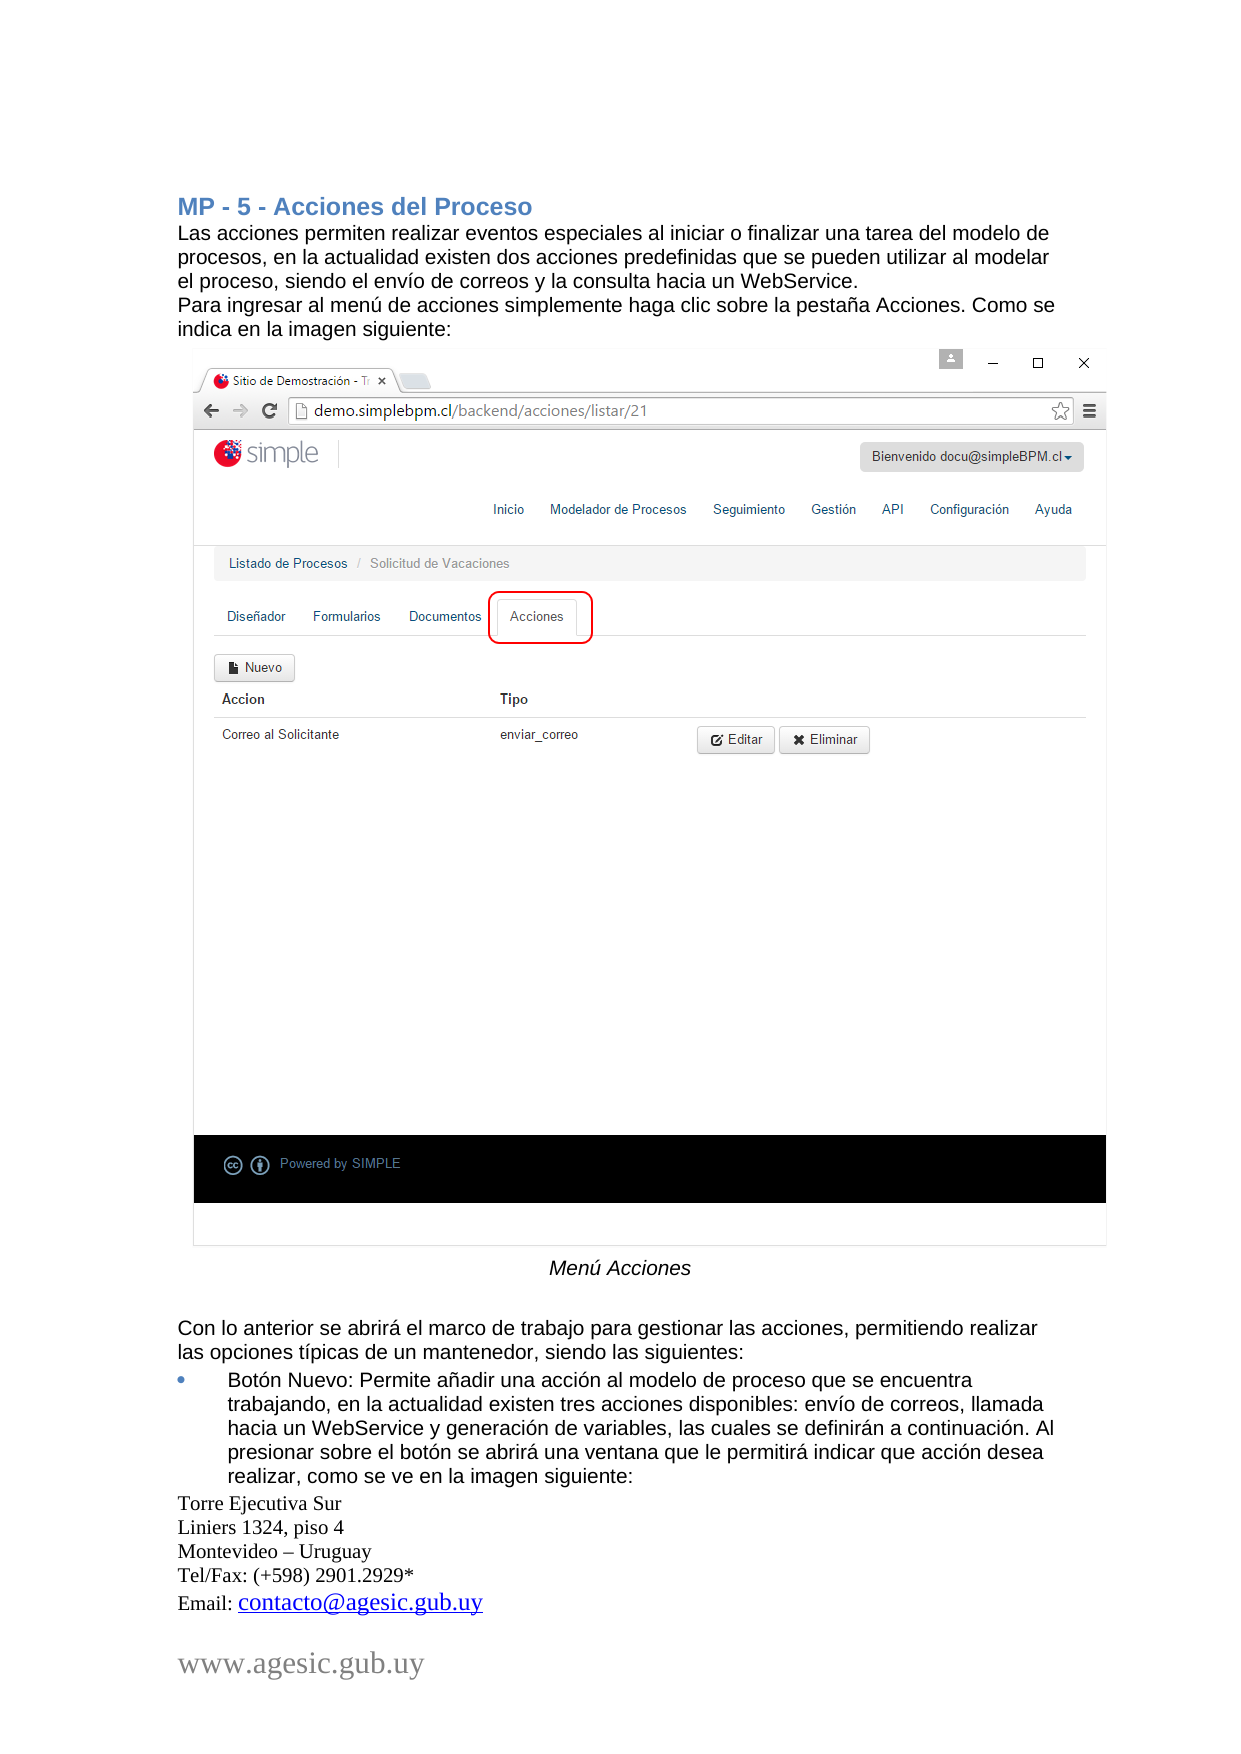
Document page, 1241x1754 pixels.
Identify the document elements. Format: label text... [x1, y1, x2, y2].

text Para ingresar al menú de acciones simplemente haga clic sobre la pestaña Acciones. Como se indica en la imagen siguiente: [177, 293, 1063, 341]
picture [192, 348, 1107, 1248]
list Botón Nuevo: Permite añadir una acción al modelo de proceso que se encuentra trabajando, en la actualidad existen tres acciones disponibles: envío de correos, llamada hacia un WebService y generación de variables, las cuales se definirán a continuación. Al presionar sobre el botón se abrirá una ventana que le permitirá indicar que acción desea realizar, como se ve en la imagen siguiente: [177, 1368, 1063, 1488]
text Con lo anterior se abrirá el marco de trabajo para gestionar las acciones, permitiendo realizar las opciones típicas de un mantenedor, siendo las siguientes: [177, 1316, 1063, 1364]
text Las acciones permiten realizar eventos especiales al iniciar o finalizar una tarea del modelo de procesos, en la actualidad existen dos acciones predefinidas que se pueden utilizar al modelar el proceso, siendo el envío de correos y la consulta hacia un WebService. [177, 221, 1063, 293]
subtitle MP - 5 - Acciones del Proceso [177, 192, 1063, 221]
text Menú Acciones [177, 1256, 1063, 1279]
